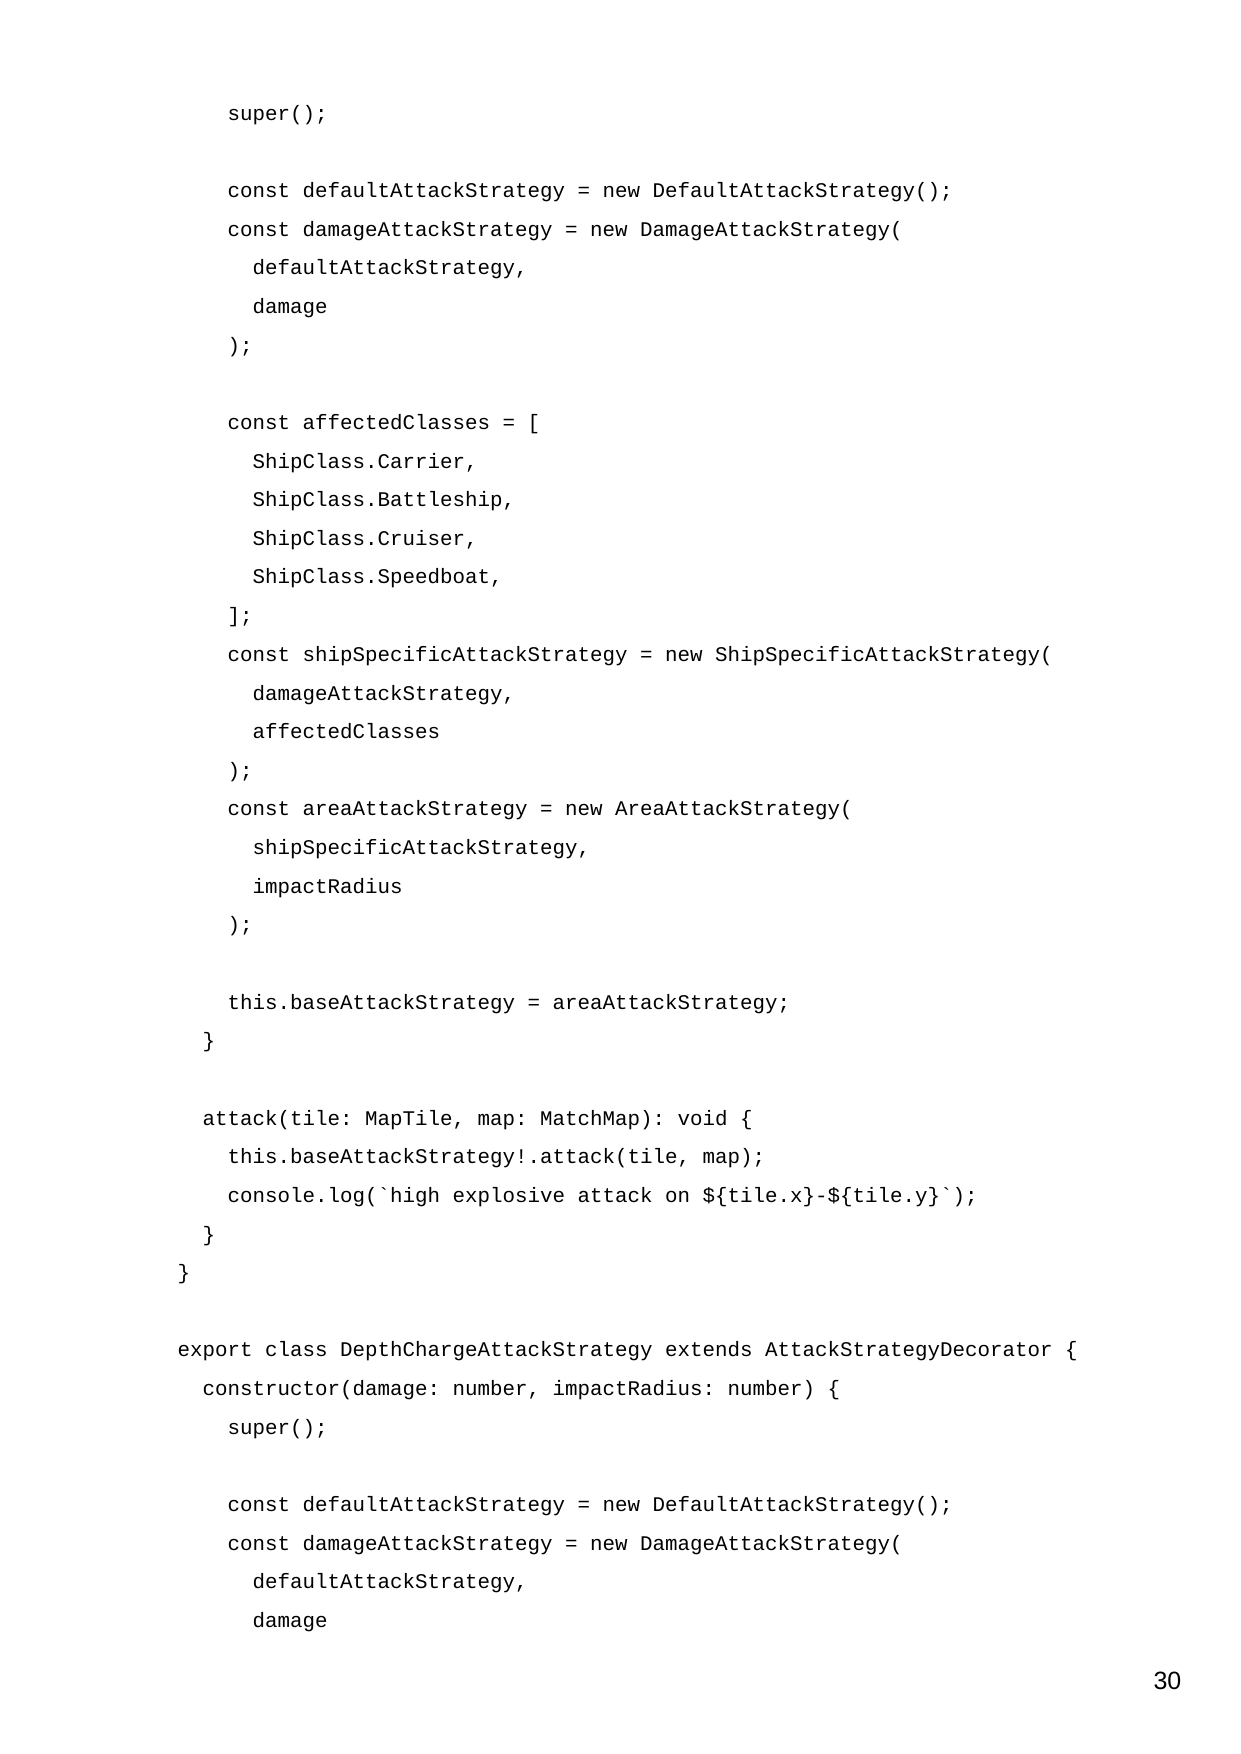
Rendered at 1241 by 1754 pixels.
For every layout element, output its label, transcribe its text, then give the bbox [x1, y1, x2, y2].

text const damageAttackStrategy = new DamageAttackStrategy( [177, 219, 1181, 242]
text ]; [177, 605, 1181, 629]
text this.baseAttackStrategy = areaAttackStrategy; [177, 992, 1181, 1015]
text constructor(damage: number, impactRadius: number) { [177, 1378, 1181, 1402]
text } [177, 1030, 1181, 1054]
text impactRadius [177, 876, 1181, 899]
text ShipClass.Carrier, [177, 451, 1181, 474]
text const defaultAttackStrategy = new DefaultAttackStrategy(); [177, 1494, 1181, 1518]
text ); [177, 914, 1181, 938]
text const shipSpecificAttackStrategy = new ShipSpecificAttackStrategy( [177, 644, 1181, 667]
text ShipClass.Battleship, [177, 489, 1181, 513]
text ShipClass.Speedboat, [177, 567, 1181, 590]
text attack(tile: MapTile, map: MatchMap): void { [177, 1108, 1181, 1131]
text defaultAttackStrategy, [177, 257, 1181, 281]
text export class DepthChargeAttackStrategy extends AttackStrategyDecorator { [177, 1339, 1181, 1363]
text damageAttackStrategy, [177, 682, 1181, 706]
text ShipClass.Cruiser, [177, 528, 1181, 552]
text damage [177, 296, 1181, 320]
text } [177, 1223, 1181, 1247]
text ); [177, 335, 1181, 358]
text damage [177, 1610, 1181, 1634]
text super(); [177, 1417, 1181, 1440]
text const affectedClasses = [ [177, 412, 1181, 436]
text ); [177, 760, 1181, 783]
text const damageAttackStrategy = new DamageAttackStrategy( [177, 1533, 1181, 1556]
text defaultAttackStrategy, [177, 1571, 1181, 1595]
text this.baseAttackStrategy!.attack(tile, map); [177, 1146, 1181, 1170]
text const areaAttackStrategy = new AreaAttackStrategy( [177, 798, 1181, 822]
text const defaultAttackStrategy = new DefaultAttackStrategy(); [177, 180, 1181, 204]
text console.log(`high explosive attack on ${tile.x}-${tile.y}`); [177, 1185, 1181, 1208]
text } [177, 1262, 1181, 1286]
text super(); [177, 103, 1181, 126]
text shipSpecificAttackStrategy, [177, 837, 1181, 861]
text affectedClasses [177, 721, 1181, 745]
